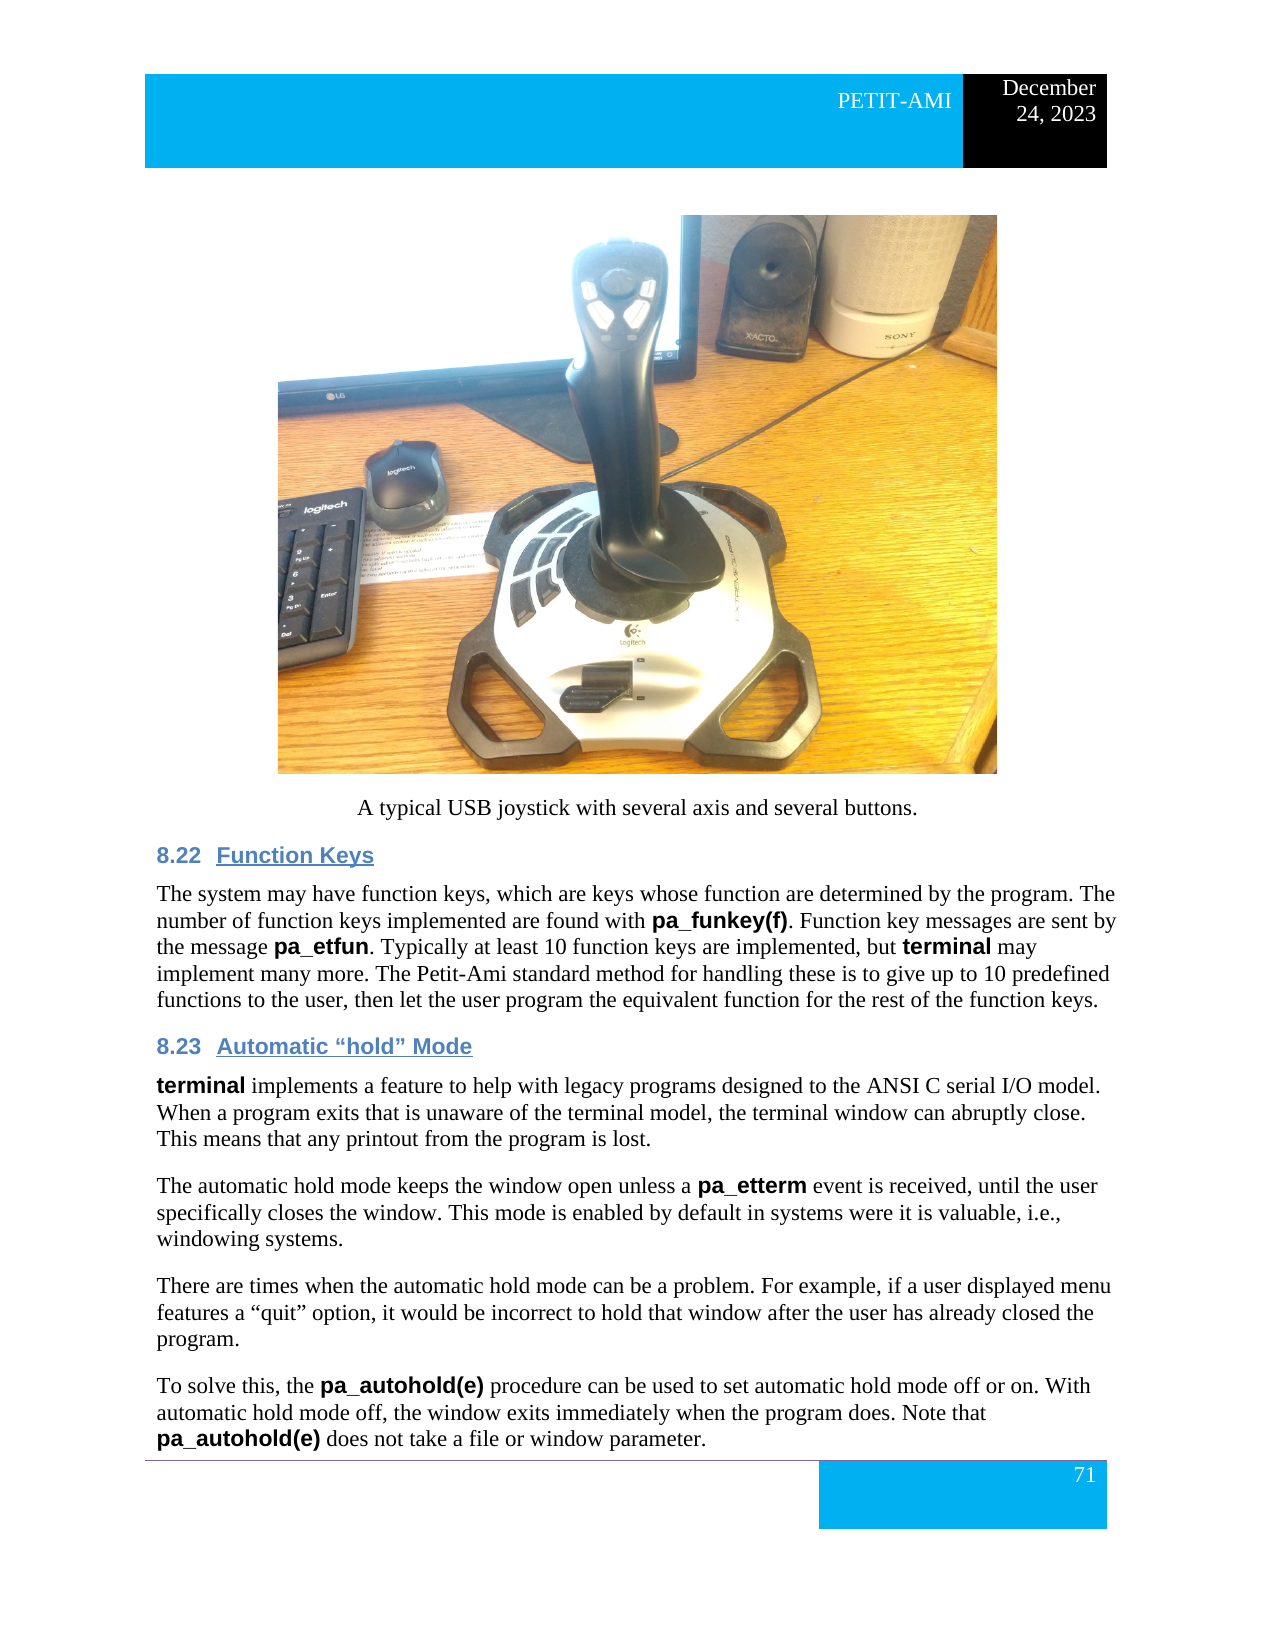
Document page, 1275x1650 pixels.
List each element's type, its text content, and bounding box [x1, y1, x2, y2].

subtitle Function Keys [156, 842, 1118, 868]
text The automatic hold mode keeps the window open unless a pa_etterm event is received, until the user specifically closes the window. This mode is enabled by default in systems were it is valuable, i.e., windowing systems. [156, 1172, 1118, 1251]
text A typical USB joystick with several axis and several buttons. [156, 794, 1118, 821]
subtitle Automatic “hold” Mode [156, 1033, 1118, 1060]
picture [277, 215, 998, 774]
text To solve this, the pa_autohold(e) procedure can be used to set automatic hold mode off or on. With automatic hold mode off, the window exits immediately when the program does. Note that pa_autohold(e) does not take a file or window parameter. [156, 1372, 1118, 1451]
text The system may have function keys, which are keys whose function are determined by the program. The number of function keys implemented are found with pa_funkey(f). Function key messages are sent by the message pa_etfun. Typically at least 10 function keys are implemented, but terminal may implement many more. The Petit-Ami standard method for handling these is to give up to 10 predefined functions to the user, then let the user program the equivalent function for the rest of the function keys. [156, 881, 1118, 1012]
text There are times when the automatic hold mode can be a problem. For example, if a user displayed menu features a “quit” option, it would be incorrect to hold that window after the user has already closed the program. [156, 1272, 1118, 1351]
text terminal implements a feature to help with legacy programs designed to the ANSI C serial I/O model. When a program exits that is unaware of the terminal model, the terminal window can abruptly close. This means that any printout from the program is lost. [156, 1072, 1118, 1151]
